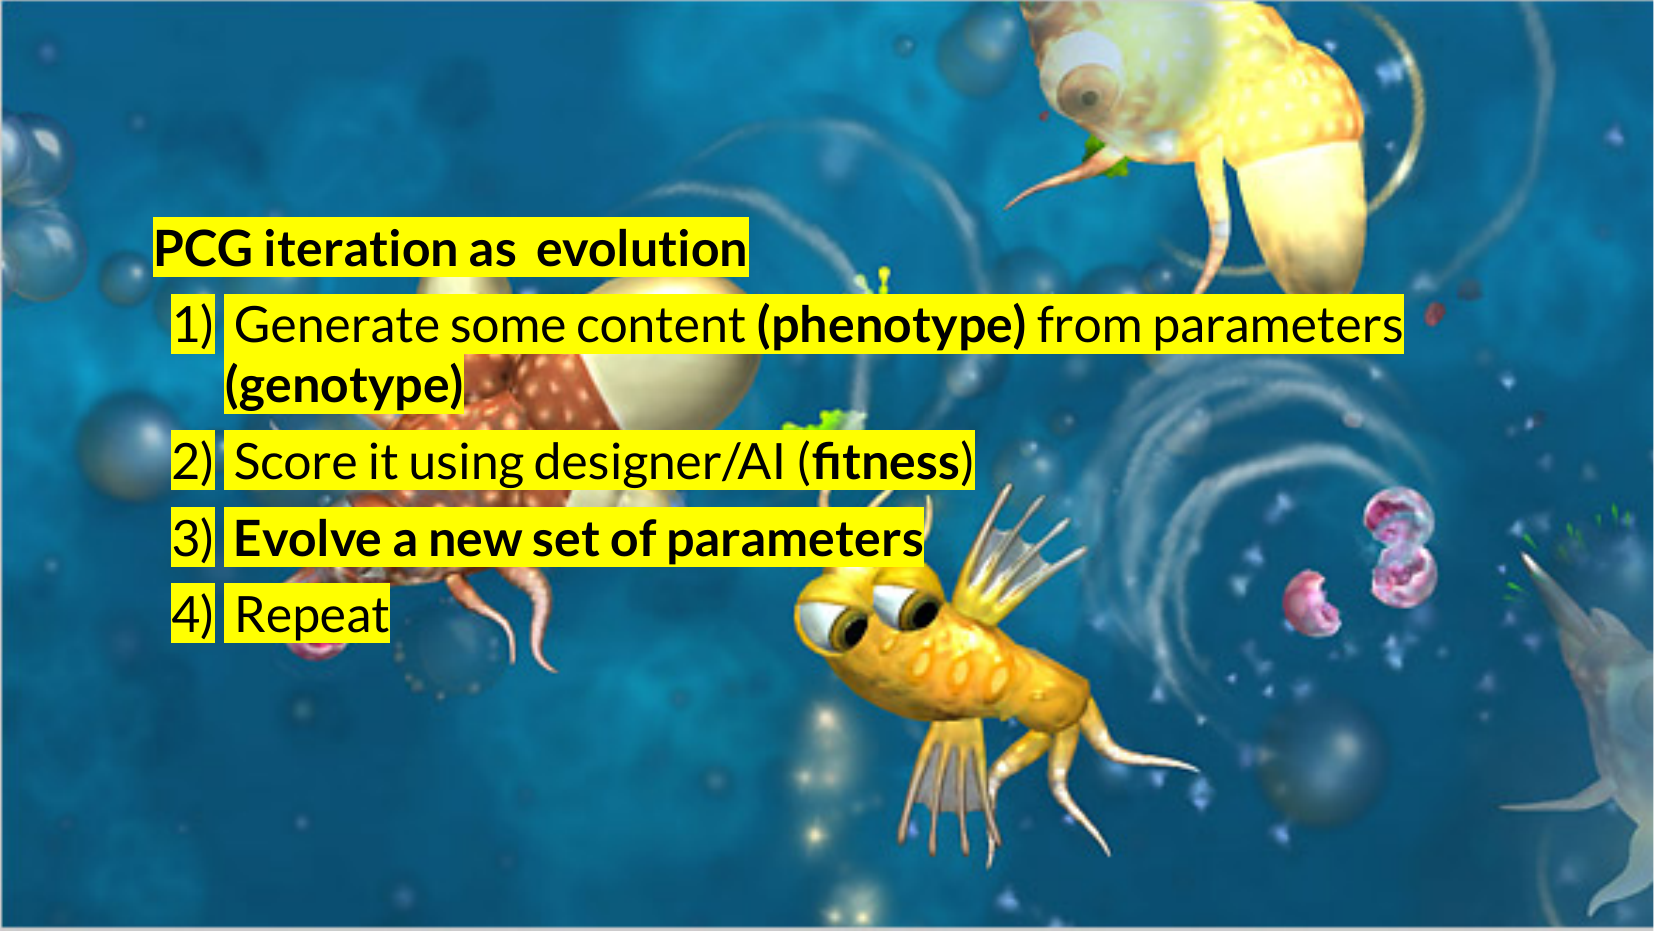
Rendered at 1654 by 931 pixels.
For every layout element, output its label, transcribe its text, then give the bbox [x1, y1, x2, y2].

list PCG iteration as evolution Generate some content (phenotype) from parameters (genotype) Score it using designer/AI (fitness) Evolve a new set of parameters Repeat [82, 217, 1571, 839]
picture [0, 0, 1654, 931]
